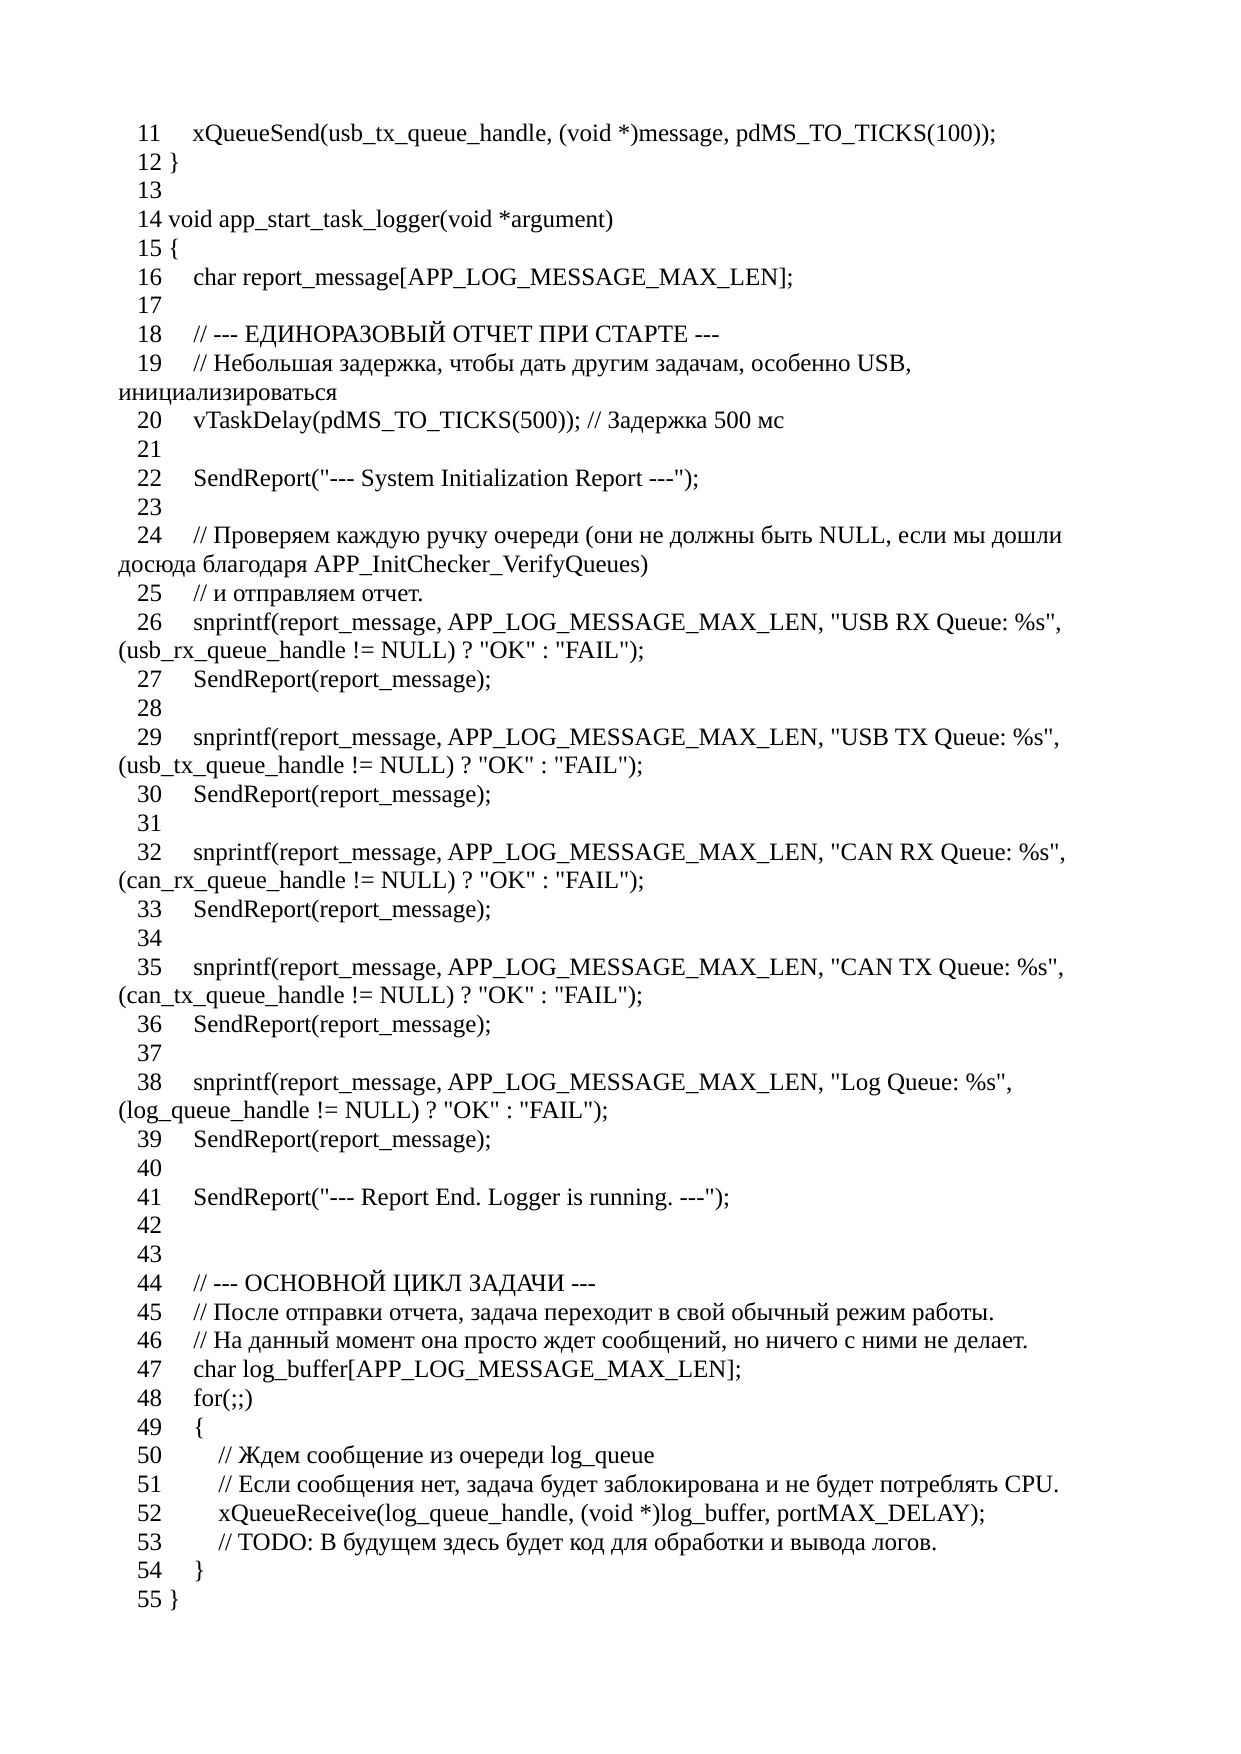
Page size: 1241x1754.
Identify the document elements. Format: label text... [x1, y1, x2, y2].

text 54 } [118, 1556, 1122, 1584]
text 55 } [118, 1584, 1122, 1613]
text 50 // Ждем сообщение из очереди log_queue [118, 1441, 1122, 1469]
text 24 // Проверяем каждую ручку очереди (они не должны быть NULL, если мы дошли досюда благодаря APP_InitChecker_VerifyQueues) [118, 521, 1122, 578]
text 15 { [118, 233, 1122, 262]
text 43 [118, 1239, 1122, 1268]
text 52 xQueueReceive(log_queue_handle, (void *)log_buffer, portMAX_DELAY); [118, 1498, 1122, 1527]
text 17 [118, 291, 1122, 319]
text 51 // Если сообщения нет, задача будет заблокирована и не будет потреблять CPU. [118, 1469, 1122, 1498]
text 38 snprintf(report_message, APP_LOG_MESSAGE_MAX_LEN, "Log Queue: %s", (log_queue_handle != NULL) ? "OK" : "FAIL"); [118, 1067, 1122, 1124]
text 13 [118, 176, 1122, 204]
text 49 { [118, 1412, 1122, 1441]
text 30 SendReport(report_message); [118, 779, 1122, 808]
text 25 // и отправляем отчет. [118, 578, 1122, 607]
text 34 [118, 923, 1122, 952]
text 47 char log_buffer[APP_LOG_MESSAGE_MAX_LEN]; [118, 1354, 1122, 1383]
text 22 SendReport("--- System Initialization Report ---"); [118, 463, 1122, 492]
text 12 } [118, 147, 1122, 176]
text 16 char report_message[APP_LOG_MESSAGE_MAX_LEN]; [118, 262, 1122, 291]
text 14 void app_start_task_logger(void *argument) [118, 204, 1122, 233]
text 41 SendReport("--- Report End. Logger is running. ---"); [118, 1182, 1122, 1211]
text 29 snprintf(report_message, APP_LOG_MESSAGE_MAX_LEN, "USB TX Queue: %s", (usb_tx_queue_handle != NULL) ? "OK" : "FAIL"); [118, 722, 1122, 779]
text 44 // --- ОСНОВНОЙ ЦИКЛ ЗАДАЧИ --- [118, 1268, 1122, 1297]
text 40 [118, 1153, 1122, 1182]
text 46 // На данный момент она просто ждет сообщений, но ничего с ними не делает. [118, 1326, 1122, 1354]
text 37 [118, 1038, 1122, 1067]
text 35 snprintf(report_message, APP_LOG_MESSAGE_MAX_LEN, "CAN TX Queue: %s", (can_tx_queue_handle != NULL) ? "OK" : "FAIL"); [118, 952, 1122, 1009]
text 32 snprintf(report_message, APP_LOG_MESSAGE_MAX_LEN, "CAN RX Queue: %s", (can_rx_queue_handle != NULL) ? "OK" : "FAIL"); [118, 837, 1122, 894]
text 28 [118, 693, 1122, 722]
text 18 // --- ЕДИНОРАЗОВЫЙ ОТЧЕТ ПРИ СТАРТЕ --- [118, 319, 1122, 348]
text 31 [118, 808, 1122, 837]
text 33 SendReport(report_message); [118, 894, 1122, 923]
text 42 [118, 1211, 1122, 1239]
text 45 // После отправки отчета, задача переходит в свой обычный режим работы. [118, 1297, 1122, 1326]
text 39 SendReport(report_message); [118, 1124, 1122, 1153]
text 20 vTaskDelay(pdMS_TO_TICKS(500)); // Задержка 500 мс [118, 406, 1122, 434]
text 23 [118, 492, 1122, 521]
text 27 SendReport(report_message); [118, 664, 1122, 693]
text 11 xQueueSend(usb_tx_queue_handle, (void *)message, pdMS_TO_TICKS(100)); [118, 118, 1122, 147]
text 53 // TODO: В будущем здесь будет код для обработки и вывода логов. [118, 1527, 1122, 1556]
text 26 snprintf(report_message, APP_LOG_MESSAGE_MAX_LEN, "USB RX Queue: %s", (usb_rx_queue_handle != NULL) ? "OK" : "FAIL"); [118, 607, 1122, 664]
text 21 [118, 434, 1122, 463]
text 19 // Небольшая задержка, чтобы дать другим задачам, особенно USB, инициализироваться [118, 348, 1122, 406]
text 48 for(;;) [118, 1383, 1122, 1412]
text 36 SendReport(report_message); [118, 1009, 1122, 1038]
